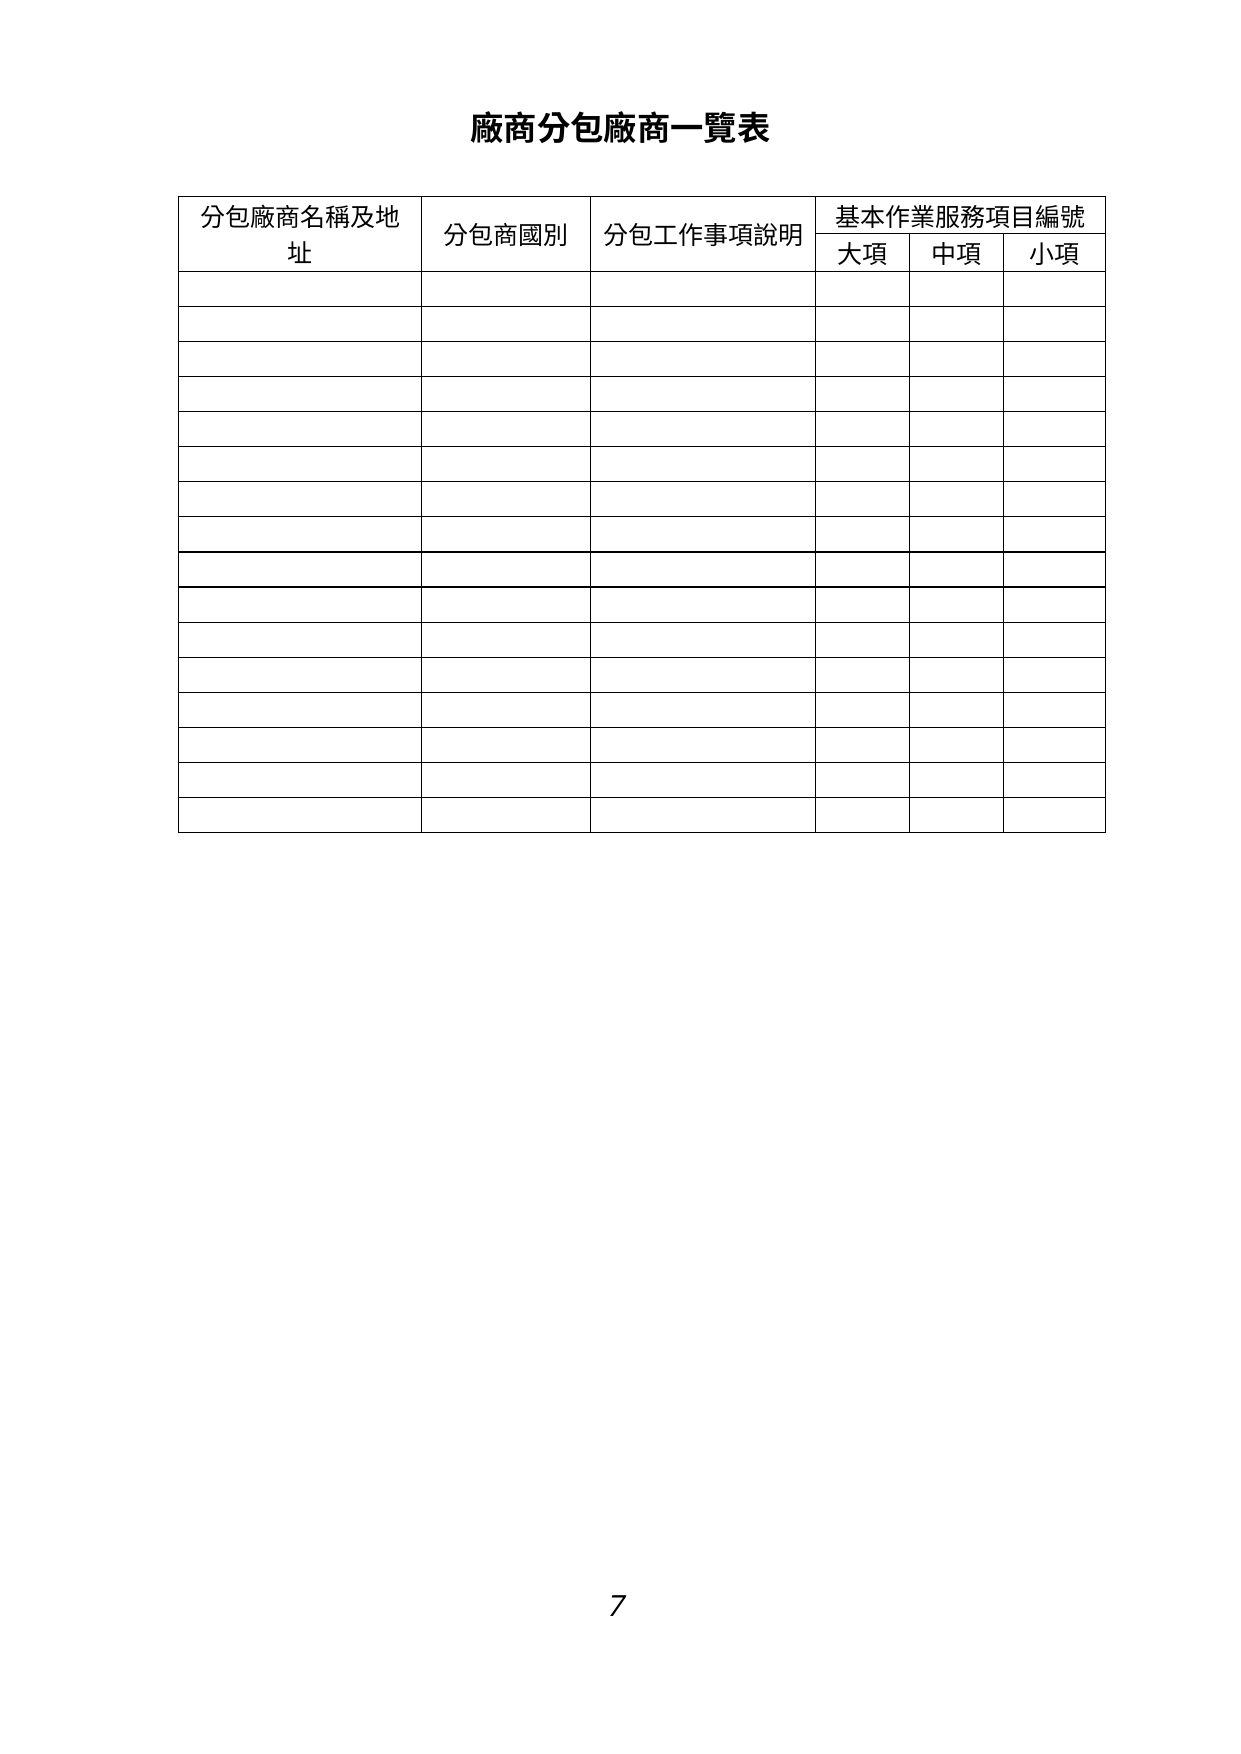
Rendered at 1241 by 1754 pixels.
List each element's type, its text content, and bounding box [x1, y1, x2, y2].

table_cell [591, 307, 815, 341]
table_cell [816, 447, 909, 481]
table_cell [816, 342, 909, 376]
table_cell [816, 553, 909, 586]
table_cell [910, 342, 1003, 376]
table_cell [816, 763, 909, 797]
table_cell [591, 728, 815, 762]
table_cell [422, 693, 590, 727]
table_cell [422, 658, 590, 692]
table_cell [591, 482, 815, 516]
table_cell [422, 342, 590, 376]
table_cell [179, 658, 421, 692]
table_cell [179, 763, 421, 797]
table_cell [1004, 623, 1105, 657]
table_cell [910, 517, 1003, 551]
table_cell [179, 588, 421, 622]
table_cell [1004, 307, 1105, 341]
table_cell [910, 377, 1003, 411]
table_cell [591, 272, 815, 306]
table_cell [816, 693, 909, 727]
table_cell [179, 517, 421, 551]
table_cell [816, 623, 909, 657]
table_cell [591, 553, 815, 586]
table_cell [1004, 517, 1105, 551]
table_cell [910, 588, 1003, 622]
table_cell [910, 693, 1003, 727]
table_cell [1004, 377, 1105, 411]
table_cell [179, 553, 421, 586]
table_cell [1004, 588, 1105, 622]
table_cell [910, 307, 1003, 341]
table_cell [1004, 728, 1105, 762]
table_cell [422, 307, 590, 341]
table_cell [422, 412, 590, 446]
table_cell [910, 763, 1003, 797]
table_cell [179, 798, 421, 832]
table_cell [816, 728, 909, 762]
table_cell [179, 447, 421, 481]
table_cell [179, 342, 421, 376]
table_cell [910, 623, 1003, 657]
table_cell [910, 658, 1003, 692]
table_cell [816, 588, 909, 622]
table_cell [422, 553, 590, 586]
table_cell [591, 588, 815, 622]
table_header 基本作業服務項目編號 [816, 197, 1105, 233]
table_cell [816, 377, 909, 411]
table_cell [591, 412, 815, 446]
table_cell [179, 412, 421, 446]
table_cell [1004, 447, 1105, 481]
table_cell [816, 272, 909, 306]
table_cell [591, 342, 815, 376]
table_cell [1004, 693, 1105, 727]
table_cell [1004, 553, 1105, 586]
table_cell [1004, 272, 1105, 306]
table_cell [591, 658, 815, 692]
table_cell 小項 [1004, 234, 1105, 271]
table_cell [422, 447, 590, 481]
table_cell [422, 517, 590, 551]
table_cell [179, 728, 421, 762]
subtitle 廠商分包廠商一覽表 [130, 87, 1110, 150]
table_cell [179, 377, 421, 411]
table_cell [422, 588, 590, 622]
table_cell [816, 658, 909, 692]
table_cell [816, 482, 909, 516]
table_header 分包工作事項說明 [591, 197, 815, 271]
table_cell [816, 412, 909, 446]
table_cell [591, 517, 815, 551]
table_cell [910, 412, 1003, 446]
table_cell [1004, 482, 1105, 516]
table_cell [179, 482, 421, 516]
table_cell [910, 482, 1003, 516]
table_cell [591, 693, 815, 727]
table_cell [591, 377, 815, 411]
table_header 分包廠商名稱及地址 [179, 197, 421, 271]
table_cell [591, 447, 815, 481]
table_cell [816, 307, 909, 341]
table_cell [179, 272, 421, 306]
table_cell [816, 798, 909, 832]
table_cell [591, 623, 815, 657]
table_cell [179, 623, 421, 657]
table_cell [422, 272, 590, 306]
table_cell [422, 377, 590, 411]
table_cell [1004, 342, 1105, 376]
table_cell [179, 307, 421, 341]
table_cell [422, 482, 590, 516]
table_cell [422, 798, 590, 832]
table_cell [422, 763, 590, 797]
table_cell 中項 [910, 234, 1003, 271]
table_cell [1004, 763, 1105, 797]
table_cell [1004, 658, 1105, 692]
table_cell [179, 693, 421, 727]
table_cell [910, 728, 1003, 762]
table_cell [591, 798, 815, 832]
table_cell [422, 728, 590, 762]
table_cell [422, 623, 590, 657]
table_cell [910, 553, 1003, 586]
table_cell [1004, 412, 1105, 446]
table_cell [1004, 798, 1105, 832]
table_cell 大項 [816, 234, 909, 271]
table_cell [910, 798, 1003, 832]
table_cell [816, 517, 909, 551]
table_cell [591, 763, 815, 797]
table_cell [910, 447, 1003, 481]
table_cell [910, 272, 1003, 306]
table_header 分包商國別 [422, 197, 590, 271]
